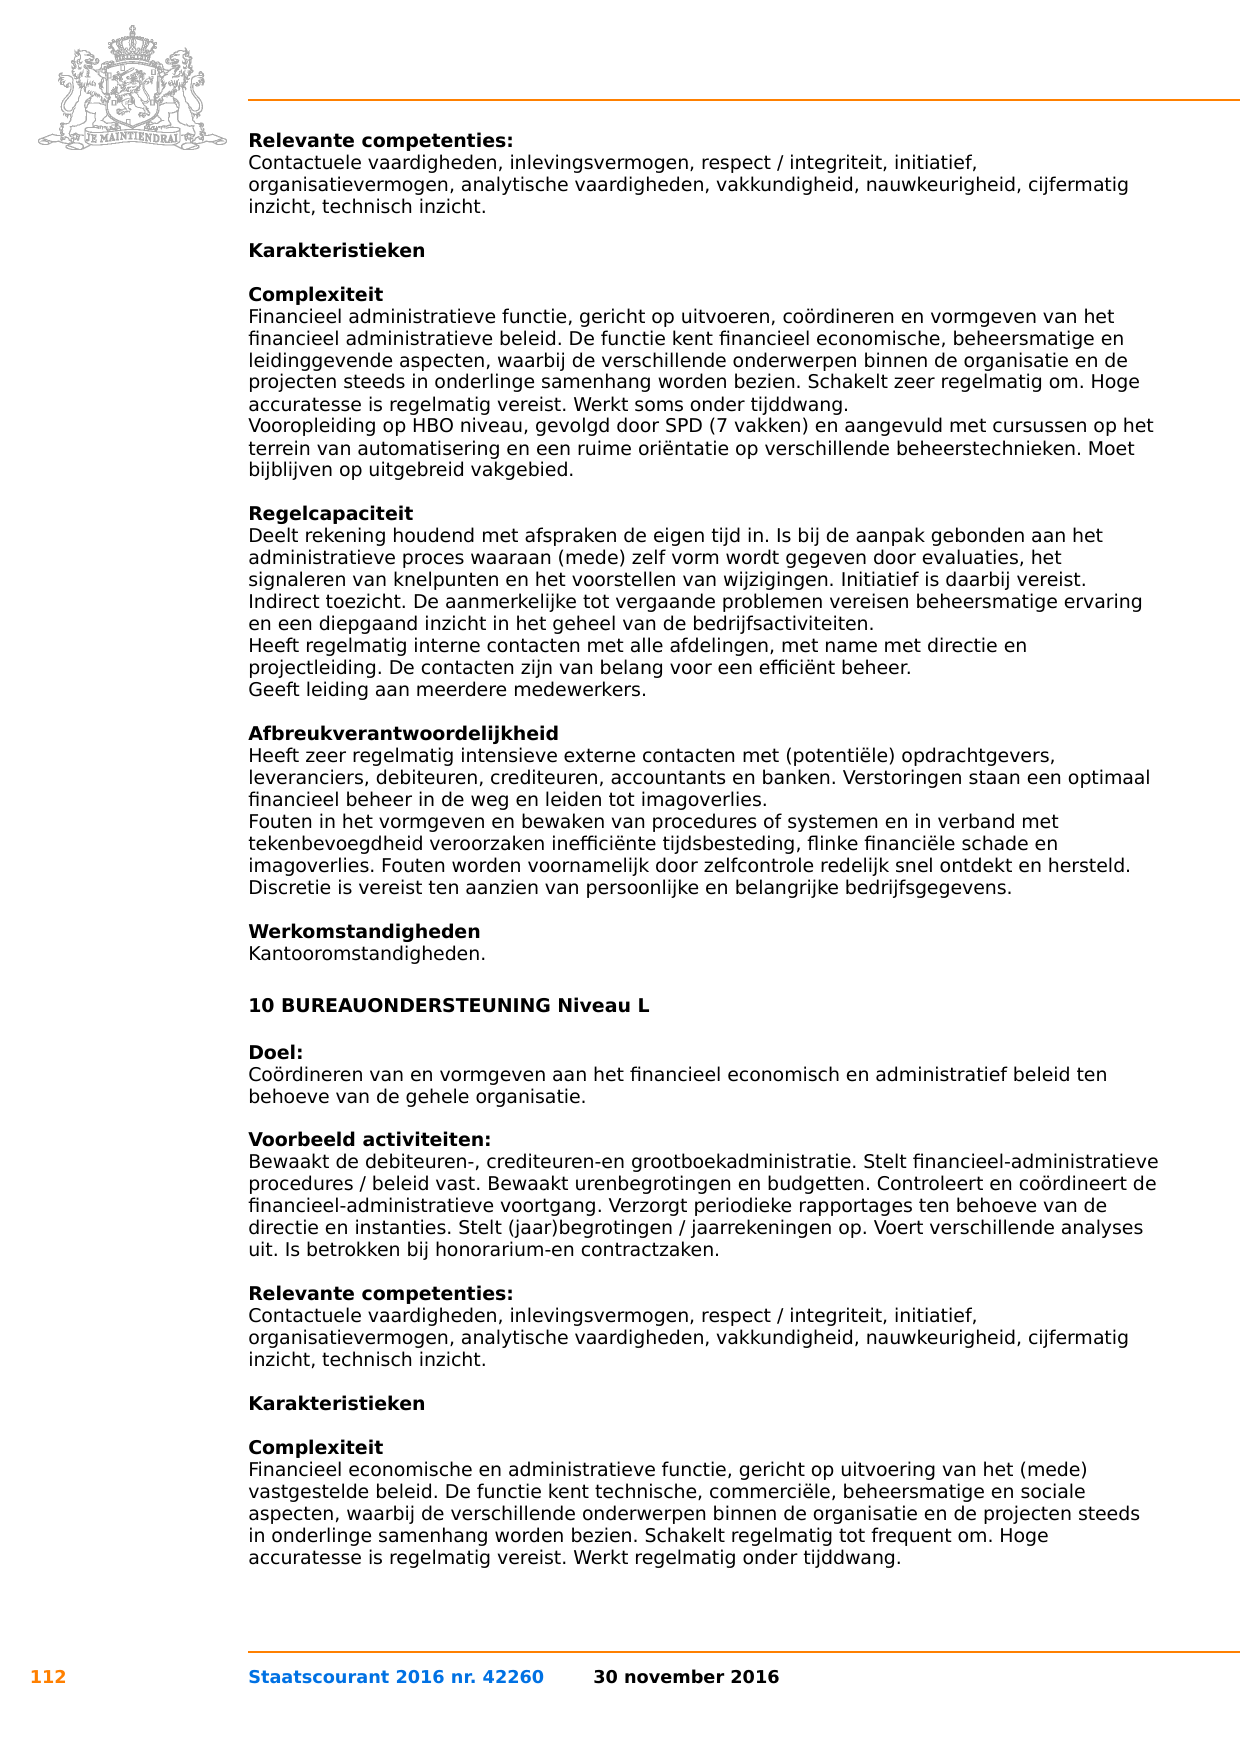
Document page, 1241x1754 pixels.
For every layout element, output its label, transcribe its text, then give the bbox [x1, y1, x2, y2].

subtitle 10 BUREAUONDERSTEUNING Niveau L [248, 994, 1163, 1017]
text Complexiteit [248, 283, 1163, 306]
picture [38, 25, 227, 150]
text Doel: [248, 1042, 1163, 1063]
text Bewaakt de debiteuren-, crediteuren-en grootboekadministratie. Stelt financieel-administratieve procedures / beleid vast. Bewaakt urenbegrotingen en budgetten. Controleert en coördineert de financieel-administratieve voortgang. Verzorgt periodieke rapportages ten behoeve van de directie en instanties. Stelt (jaar)begrotingen / jaarrekeningen op. Voert verschillende analyses uit. Is betrokken bij honorarium-en contractzaken. [248, 1151, 1163, 1261]
text Regelcapaciteit [248, 503, 1163, 525]
text Financieel administratieve functie, gericht op uitvoeren, coördineren en vormgeven van het financieel administratieve beleid. De functie kent financieel economische, beheersmatige en leidinggevende aspecten, waarbij de verschillende onderwerpen binnen de organisatie en de projecten steeds in onderlinge samenhang worden bezien. Schakelt zeer regelmatig om. Hoge accuratesse is regelmatig vereist. Werkt soms onder tijddwang. [248, 306, 1163, 415]
text Fouten in het vormgeven en bewaken van procedures of systemen en in verband met tekenbevoegdheid veroorzaken inefficiënte tijdsbesteding, flinke financiële schade en imagoverlies. Fouten worden voornamelijk door zelfcontrole redelijk snel ontdekt en hersteld. Discretie is vereist ten aanzien van persoonlijke en belangrijke bedrijfsgegevens. [248, 811, 1163, 899]
text Contactuele vaardigheden, inlevingsvermogen, respect / integriteit, initiatief, organisatievermogen, analytische vaardigheden, vakkundigheid, nauwkeurigheid, cijfermatig inzicht, technisch inzicht. [248, 152, 1163, 218]
text Financieel economische en administratieve functie, gericht op uitvoering van het (mede) vastgestelde beleid. De functie kent technische, commerciële, beheersmatige en sociale aspecten, waarbij de verschillende onderwerpen binnen de organisatie en de projecten steeds in onderlinge samenhang worden bezien. Schakelt regelmatig tot frequent om. Hoge accuratesse is regelmatig vereist. Werkt regelmatig onder tijddwang. [248, 1459, 1163, 1569]
text Relevante competenties: [248, 130, 1163, 152]
text Geeft leiding aan meerdere medewerkers. [248, 679, 1163, 701]
text Contactuele vaardigheden, inlevingsvermogen, respect / integriteit, initiatief, organisatievermogen, analytische vaardigheden, vakkundigheid, nauwkeurigheid, cijfermatig inzicht, technisch inzicht. [248, 1305, 1163, 1371]
text Karakteristieken [248, 240, 1163, 262]
text Karakteristieken [248, 1393, 1163, 1415]
text Coördineren van en vormgeven aan het financieel economisch en administratief beleid ten behoeve van de gehele organisatie. [248, 1063, 1163, 1107]
text Complexiteit [248, 1437, 1163, 1459]
text Afbreukverantwoordelijkheid [248, 723, 1163, 745]
text Werkomstandigheden [248, 921, 1163, 943]
text Kantooromstandigheden. [248, 943, 1163, 964]
text Voorbeeld activiteiten: [248, 1129, 1163, 1151]
text Heeft regelmatig interne contacten met alle afdelingen, met name met directie en projectleiding. De contacten zijn van belang voor een efficiënt beheer. [248, 635, 1163, 679]
text Relevante competenties: [248, 1283, 1163, 1305]
text Heeft zeer regelmatig intensieve externe contacten met (potentiële) opdrachtgevers, leveranciers, debiteuren, crediteuren, accountants en banken. Verstoringen staan een optimaal financieel beheer in de weg en leiden tot imagoverlies. [248, 745, 1163, 811]
text Deelt rekening houdend met afspraken de eigen tijd in. Is bij de aanpak gebonden aan het administratieve proces waaraan (mede) zelf vorm wordt gegeven door evaluaties, het signaleren van knelpunten en het voorstellen van wijzigingen. Initiatief is daarbij vereist. Indirect toezicht. De aanmerkelijke tot vergaande problemen vereisen beheersmatige ervaring en een diepgaand inzicht in het geheel van de bedrijfsactiviteiten. [248, 525, 1163, 635]
text Vooropleiding op HBO niveau, gevolgd door SPD (7 vakken) en aangevuld met cursussen op het terrein van automatisering en een ruime oriëntatie op verschillende beheerstechnieken. Moet bijblijven op uitgebreid vakgebied. [248, 415, 1163, 481]
